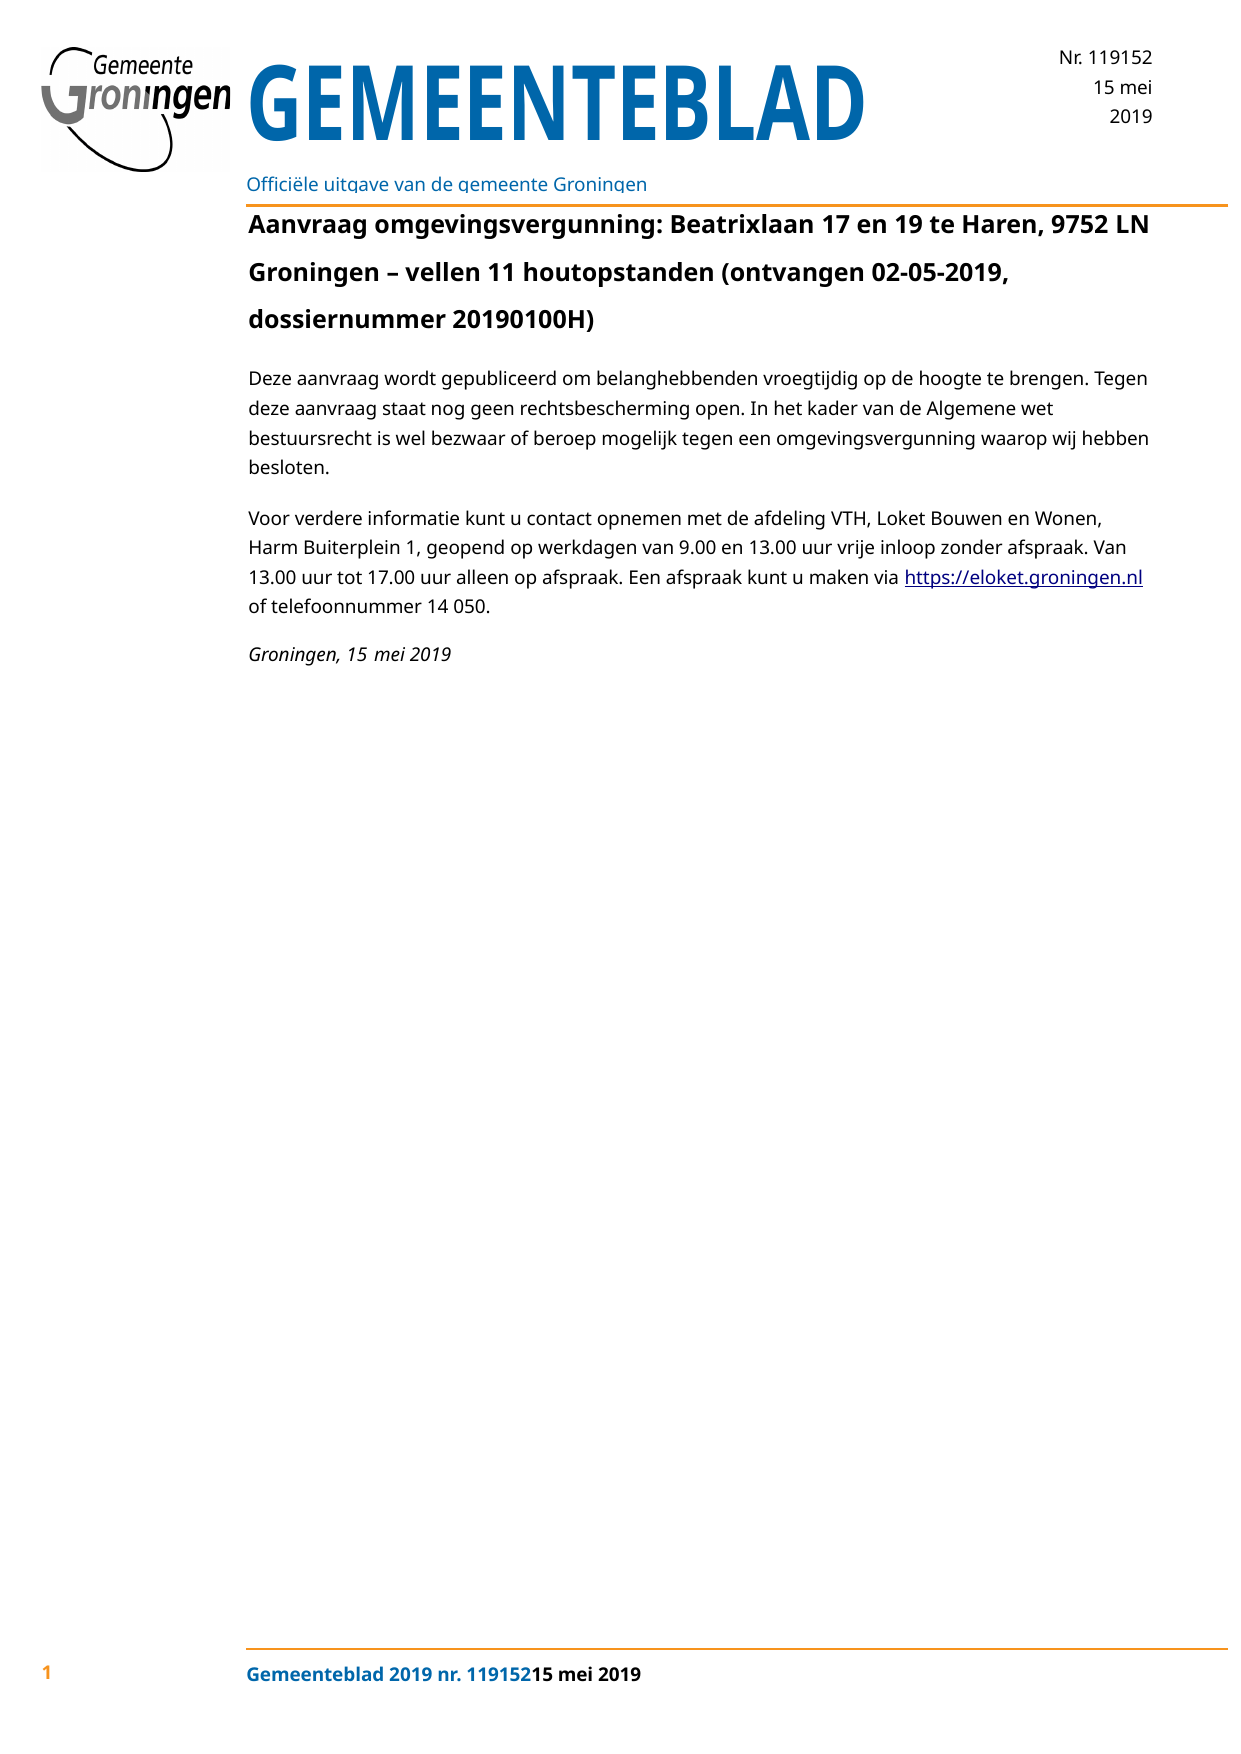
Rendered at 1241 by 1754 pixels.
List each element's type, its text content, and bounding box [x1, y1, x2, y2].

picture [41, 47, 231, 172]
text Deze aanvraag wordt gepubliceerd om belanghebbenden vroegtijdig op de hoogte te brengen. Tegen deze aanvraag staat nog geen rechtsbescherming open. In het kader van de Algemene wet bestuursrecht is wel bezwaar of beroep mogelijk tegen een omgevingsvergunning waarop wij hebben besloten. [248, 366, 1152, 480]
text Aanvraag omgevingsvergunning: Beatrixlaan 17 en 19 te Haren, 9752 LN Groningen – vellen 11 houtopstanden (ontvangen 02-05-2019, dossiernummer 20190100H) [248, 207, 1152, 336]
text Groningen, 15 mei 2019 [248, 641, 1152, 667]
text Voor verdere informatie kunt u contact opnemen met de afdeling VTH, Loket Bouwen en Wonen, Harm Buiterplein 1, geopend op werkdagen van 9.00 en 13.00 uur vrije inloop zonder afspraak. Van 13.00 uur tot 17.00 uur alleen op afspraak. Een afspraak kunt u maken via https://eloket.groningen.nl of telefoonnummer 14 050. [248, 505, 1152, 619]
